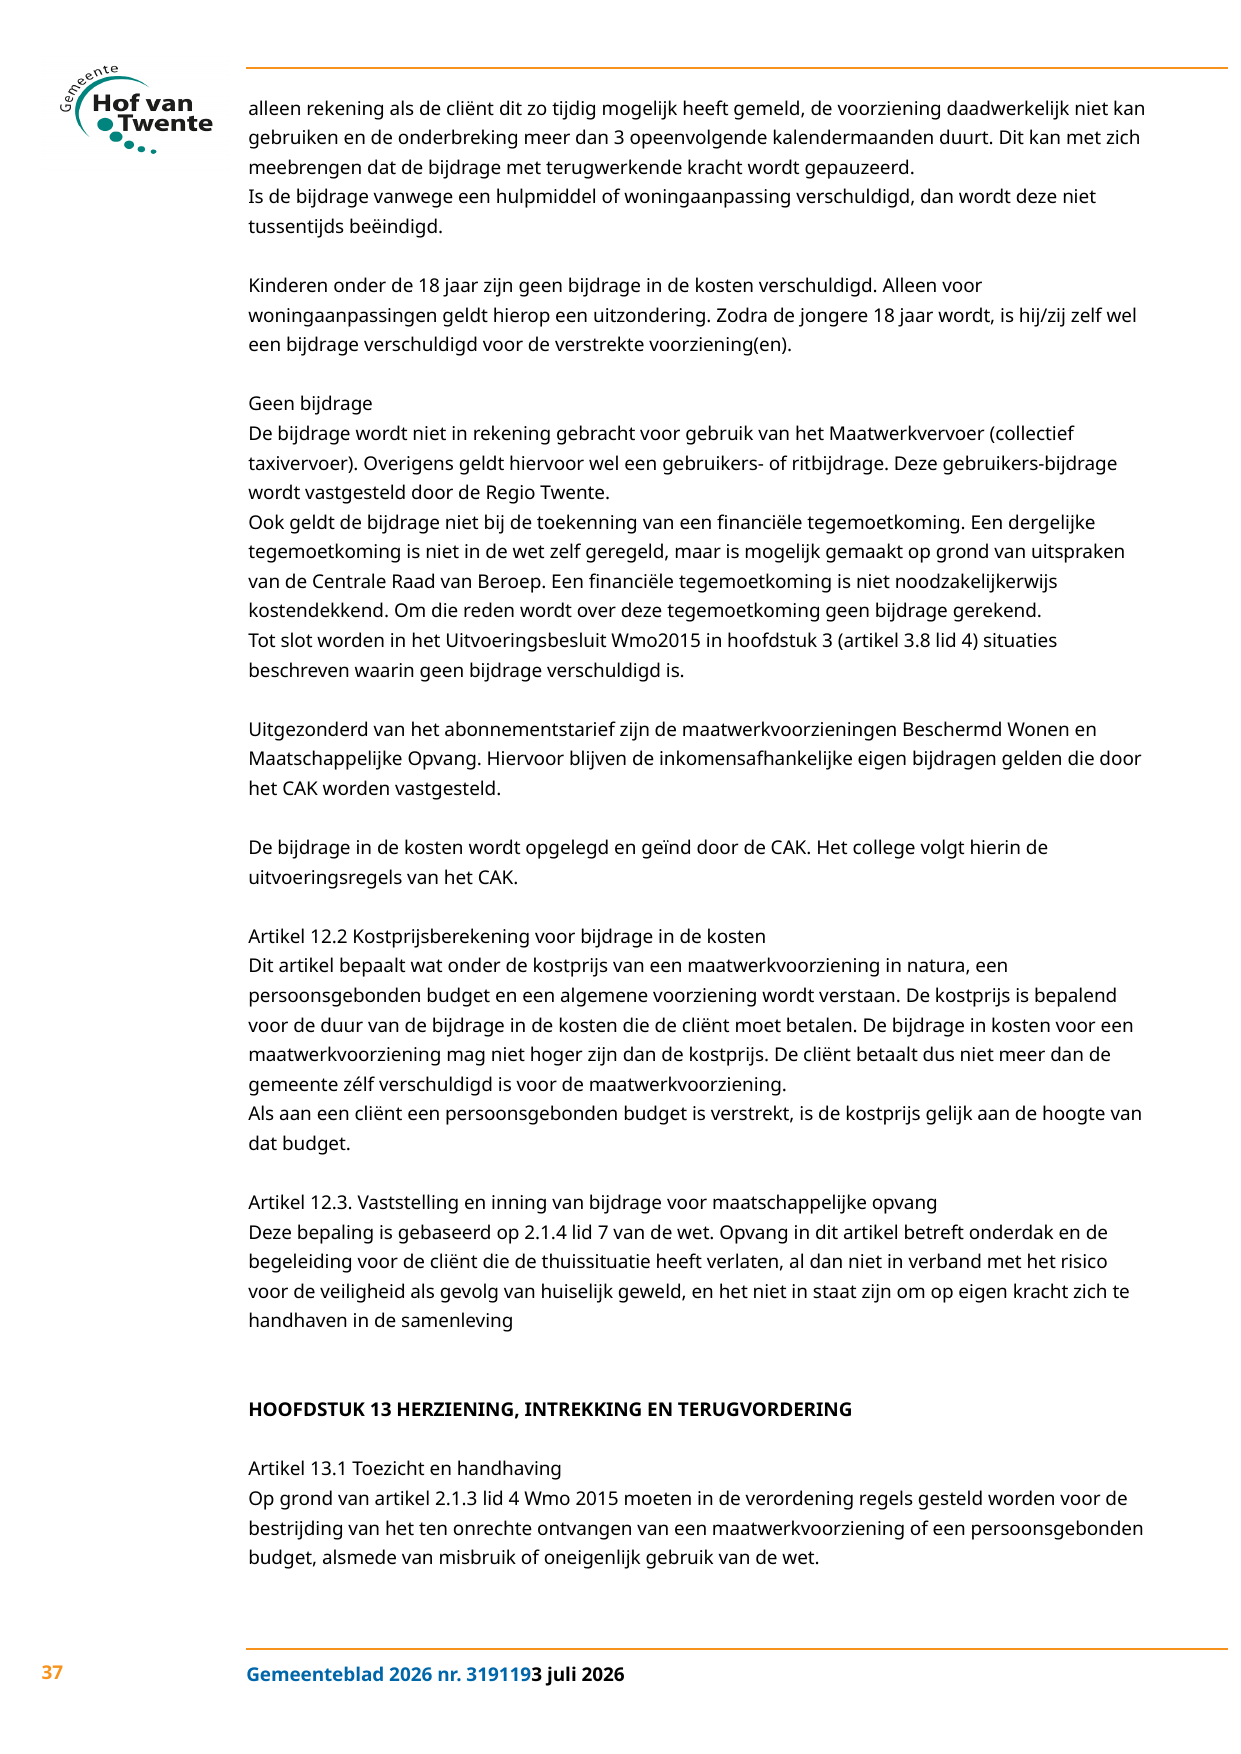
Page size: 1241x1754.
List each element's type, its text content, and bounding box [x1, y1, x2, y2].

text Tot slot worden in het Uitvoeringsbesluit Wmo2015 in hoofdstuk 3 (artikel 3.8 lid 4) situaties beschreven waarin geen bijdrage verschuldigd is. [248, 627, 1152, 683]
text HOOFDSTUK 13 HERZIENING, INTREKKING EN TERUGVORDERING [248, 1396, 1152, 1422]
text Ook geldt de bijdrage niet bij de toekenning van een financiële tegemoetkoming. Een dergelijke tegemoetkoming is niet in de wet zelf geregeld, maar is mogelijk gemaakt op grond van uitspraken van de Centrale Raad van Beroep. Een financiële tegemoetkoming is niet noodzakelijkerwijs kostendekkend. Om die reden wordt over deze tegemoetkoming geen bijdrage gerekend. [248, 509, 1152, 623]
text Artikel 13.1 Toezicht en handhaving [248, 1456, 1152, 1481]
text Artikel 12.2 Kostprijsberekening voor bijdrage in de kosten [248, 923, 1152, 949]
text Is de bijdrage vanwege een hulpmiddel of woningaanpassing verschuldigd, dan wordt deze niet tussentijds beëindigd. [248, 183, 1152, 239]
text Artikel 12.3. Vaststelling en inning van bijdrage voor maatschappelijke opvang [248, 1189, 1152, 1215]
text Dit artikel bepaalt wat onder de kostprijs van een maatwerkvoorziening in natura, een persoonsgebonden budget en een algemene voorziening wordt verstaan. De kostprijs is bepalend voor de duur van de bijdrage in de kosten die de cliënt moet betalen. De bijdrage in kosten voor een maatwerkvoorziening mag niet hoger zijn dan de kostprijs. De cliënt betaalt dus niet meer dan de gemeente zélf verschuldigd is voor de maatwerkvoorziening. [248, 953, 1152, 1097]
text Op grond van artikel 2.1.3 lid 4 Wmo 2015 moeten in de verordening regels gesteld worden voor de bestrijding van het ten onrechte ontvangen van een maatwerkvoorziening of een persoonsgebonden budget, alsmede van misbruik of oneigenlijk gebruik van de wet. [248, 1485, 1152, 1570]
text Kinderen onder de 18 jaar zijn geen bijdrage in de kosten verschuldigd. Alleen voor woningaanpassingen geldt hierop een uitzondering. Zodra de jongere 18 jaar wordt, is hij/zij zelf wel een bijdrage verschuldigd voor de verstrekte voorziening(en). [248, 272, 1152, 357]
text alleen rekening als de cliënt dit zo tijdig mogelijk heeft gemeld, de voorziening daadwerkelijk niet kan gebruiken en de onderbreking meer dan 3 opeenvolgende kalendermaanden duurt. Dit kan met zich meebrengen dat de bijdrage met terugwerkende kracht wordt gepauzeerd. [248, 95, 1152, 180]
text Geen bijdrage [248, 391, 1152, 416]
text Als aan een cliënt een persoonsgebonden budget is verstrekt, is de kostprijs gelijk aan de hoogte van dat budget. [248, 1101, 1152, 1156]
text De bijdrage wordt niet in rekening gebracht voor gebruik van het Maatwerkvervoer (collectief taxivervoer). Overigens geldt hiervoor wel een gebruikers- of ritbijdrage. Deze gebruikers-bijdrage wordt vastgesteld door de Regio Twente. [248, 420, 1152, 505]
text Uitgezonderd van het abonnementstarief zijn de maatwerkvoorzieningen Beschermd Wonen en Maatschappelijke Opvang. Hiervoor blijven de inkomensafhankelijke eigen bijdragen gelden die door het CAK worden vastgesteld. [248, 716, 1152, 801]
picture [41, 47, 231, 172]
text De bijdrage in de kosten wordt opgelegd en geïnd door de CAK. Het college volgt hierin de uitvoeringsregels van het CAK. [248, 834, 1152, 890]
text Deze bepaling is gebaseerd op 2.1.4 lid 7 van de wet. Opvang in dit artikel betreft onderdak en de begeleiding voor de cliënt die de thuissituatie heeft verlaten, al dan niet in verband met het risico voor de veiligheid als gevolg van huiselijk geweld, en het niet in staat zijn om op eigen kracht zich te handhaven in de samenleving [248, 1219, 1152, 1333]
